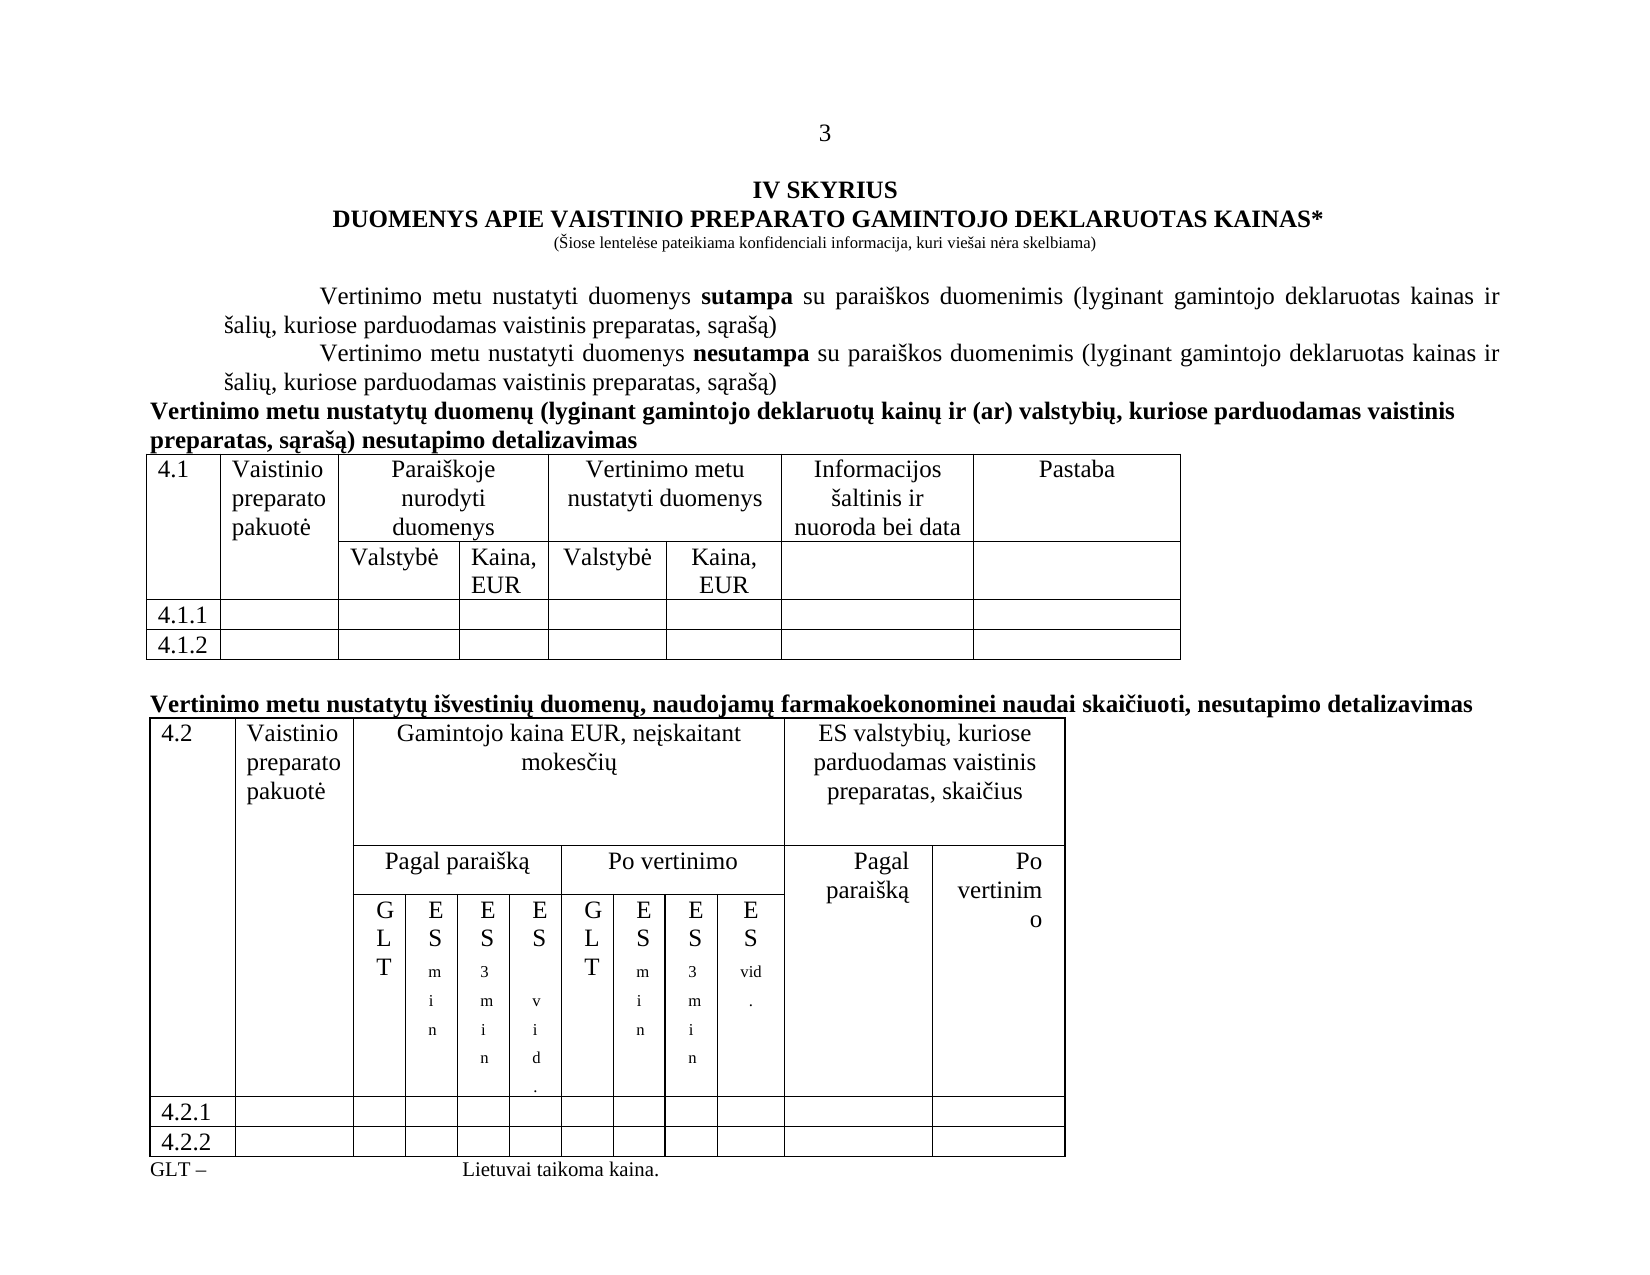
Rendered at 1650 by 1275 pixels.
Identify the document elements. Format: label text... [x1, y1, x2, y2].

table_cell 4.1.1 [147, 600, 220, 629]
table_cell [406, 1127, 457, 1156]
table_header Vertinimo metu nustatyti duomenys [549, 455, 781, 541]
table_header ES valstybių, kuriose parduodamas vaistinis preparatas, skaičius [785, 719, 1064, 845]
table_cell 4.2.2 [151, 1127, 235, 1156]
table_cell [667, 600, 781, 629]
table_cell [974, 630, 1180, 659]
table_cell [782, 600, 973, 629]
table_cell GLT [562, 895, 613, 1096]
table_cell ESmin [406, 895, 457, 1096]
table_header Vaistinio preparato pakuotė [221, 455, 338, 599]
text Vertinimo metu nustatytų išvestinių duomenų, naudojamų farmakoekonominei naudai skaičiuoti, nesutapimo detalizavimas [150, 689, 1500, 717]
table_cell [974, 542, 1180, 599]
table_cell [354, 1097, 405, 1126]
text Vertinimo metu nustatytų duomenų (lyginant gamintojo deklaruotų kainų ir (ar) valstybių, kuriose parduodamas vaistinis preparatas, sąrašą) nesutapimo detalizavimas [150, 396, 1500, 453]
table_cell [785, 1127, 932, 1156]
table_cell [406, 1097, 457, 1126]
table_cell [510, 1127, 561, 1156]
table_cell [785, 1097, 932, 1126]
table_cell [339, 600, 459, 629]
table_cell Valstybė [549, 542, 666, 599]
table_cell [460, 600, 548, 629]
table_cell [933, 1097, 1064, 1126]
table_cell [549, 600, 666, 629]
table_cell [666, 1127, 717, 1156]
table_cell [666, 1097, 717, 1126]
table_cell [974, 600, 1180, 629]
table_cell [562, 1127, 613, 1156]
table_cell [354, 1127, 405, 1156]
table_cell [718, 1097, 784, 1126]
table_cell Po vertinimo [562, 846, 784, 894]
table_header Pastaba [974, 455, 1180, 541]
table_cell ES3min [458, 895, 509, 1096]
table_cell Pagal paraišką [785, 846, 932, 1096]
text (Šiose lentelėse pateikiama konfidenciali informacija, kuri viešai nėra skelbiama) [150, 233, 1500, 252]
text IV SKYRIUS [150, 176, 1500, 204]
table_cell [782, 542, 973, 599]
table_cell [933, 1127, 1064, 1156]
table_header 4.1 [147, 455, 220, 599]
table_cell [614, 1127, 664, 1156]
text Vertinimo metu nustatyti duomenys sutampa su paraiškos duomenimis (lyginant gamintojo deklaruotas kainas ir šalių, kuriose parduodamas vaistinis preparatas, sąrašą) [224, 281, 1500, 338]
table_cell Po vertinimo [933, 846, 1064, 1096]
table_cell 4.1.2 [147, 630, 220, 659]
table_cell ES vid. [510, 895, 561, 1096]
text DUOMENYS APIE VAISTINIO PREPARATO GAMINTOJO DEKLARUOTAS KAINAS* [150, 204, 1500, 233]
table_cell [510, 1097, 561, 1126]
table_header Informacijos šaltinis ir nuoroda bei data [782, 455, 973, 541]
table_cell [562, 1097, 613, 1126]
table_cell [549, 630, 666, 659]
table_cell 4.2.1 [151, 1097, 235, 1126]
table_cell Kaina, EUR [667, 542, 781, 599]
table_cell ESmin [614, 895, 664, 1096]
table_cell Kaina, EUR [460, 542, 548, 599]
table_cell Pagal paraišką [354, 846, 561, 894]
table_cell ES3min [666, 895, 717, 1096]
text Vertinimo metu nustatyti duomenys nesutampa su paraiškos duomenimis (lyginant gamintojo deklaruotas kainas ir šalių, kuriose parduodamas vaistinis preparatas, sąrašą) [224, 338, 1500, 396]
table_cell [460, 630, 548, 659]
table_cell [718, 1127, 784, 1156]
table_header Paraiškoje nurodyti duomenys [339, 455, 548, 541]
table_cell GLT [354, 895, 405, 1096]
table_cell [236, 1097, 353, 1126]
table_cell [458, 1127, 509, 1156]
table_cell [221, 630, 338, 659]
text GLT – Lietuvai taikoma kaina. [150, 1157, 1500, 1181]
table_header Gamintojo kaina EUR, neįskaitant mokesčių [354, 719, 784, 845]
table_cell [614, 1097, 664, 1126]
table_cell [236, 1127, 353, 1156]
table_cell [782, 630, 973, 659]
table_cell ESvid. [718, 895, 784, 1096]
table_header 4.2 [151, 719, 235, 1096]
table_cell [221, 600, 338, 629]
table_cell [458, 1097, 509, 1126]
table_cell Valstybė [339, 542, 459, 599]
table_cell [339, 630, 459, 659]
table_header Vaistinio preparato pakuotė [236, 719, 353, 1096]
table_cell [667, 630, 781, 659]
